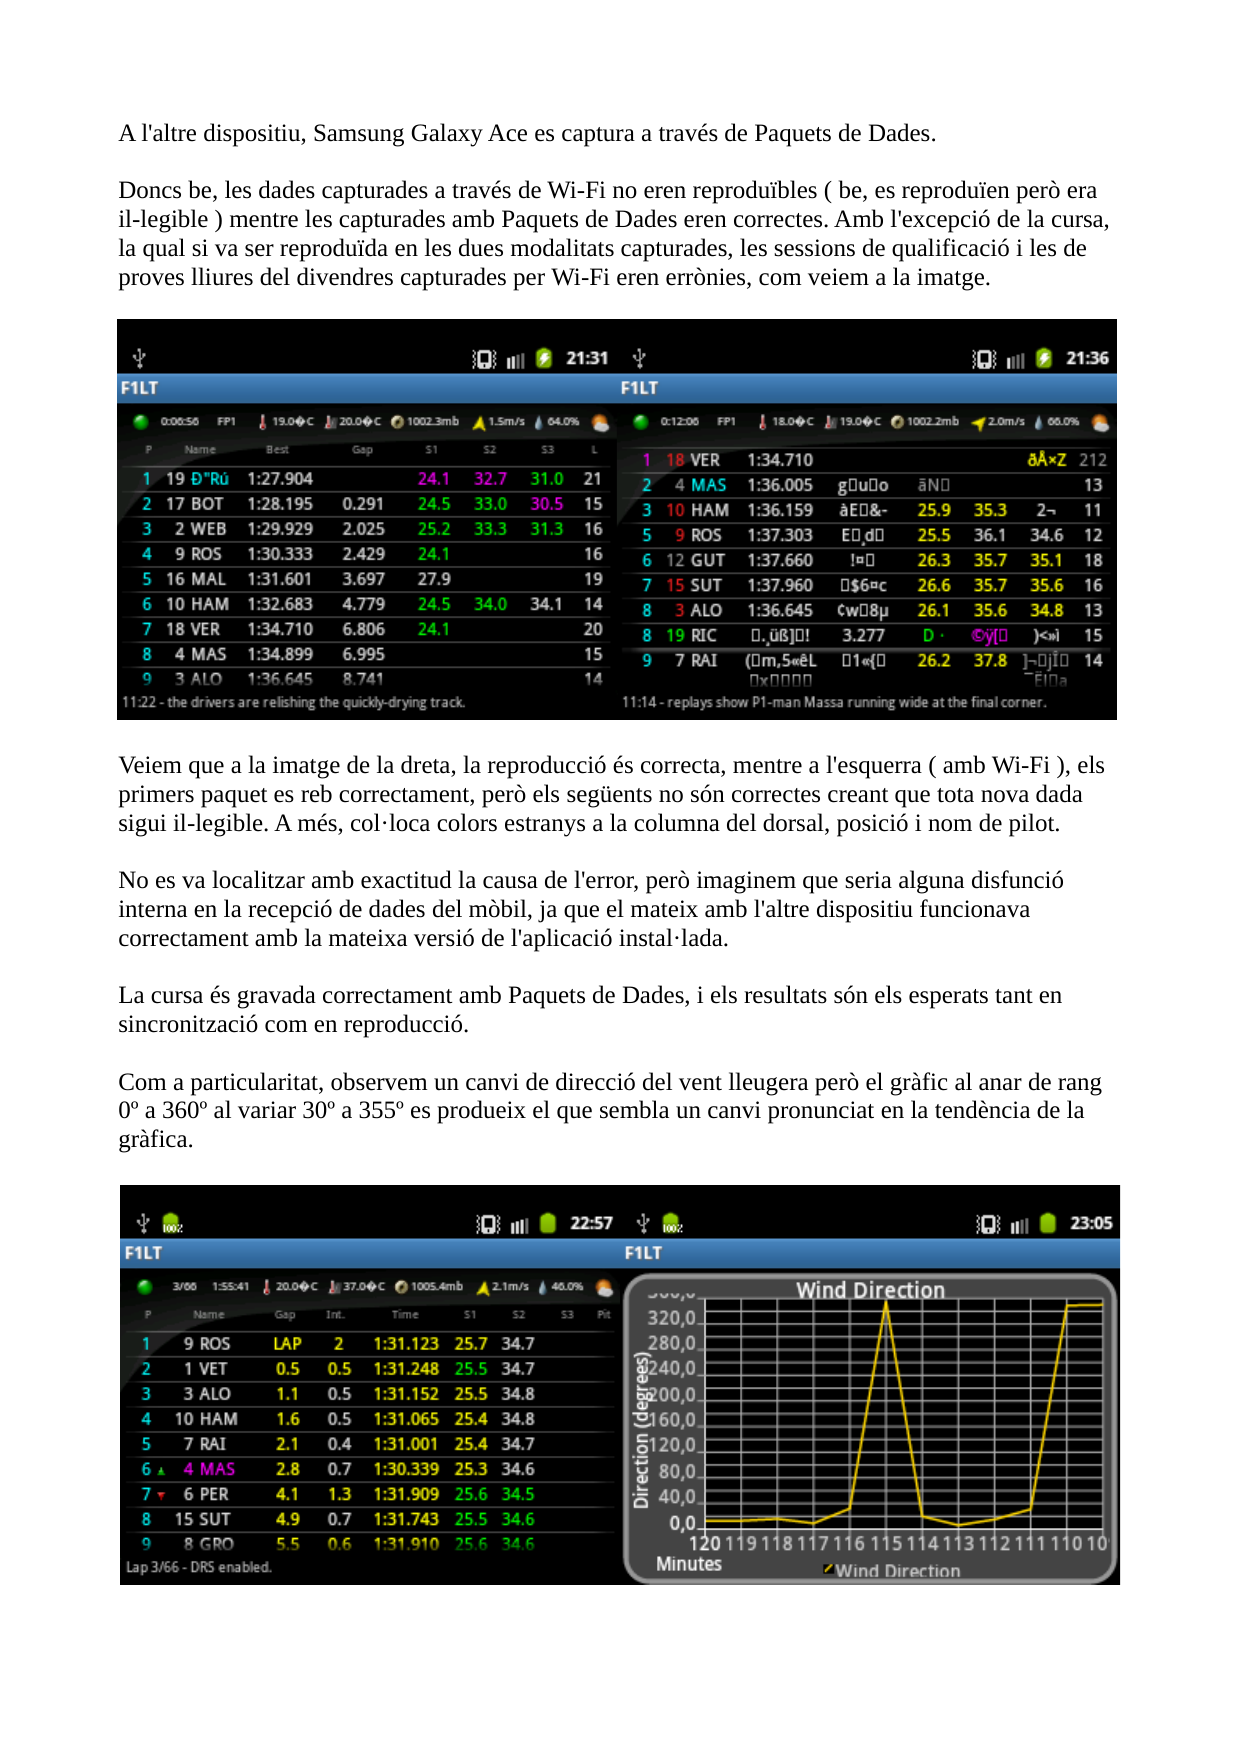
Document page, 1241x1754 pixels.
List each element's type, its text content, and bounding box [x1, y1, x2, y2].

picture [117, 319, 1117, 720]
text Doncs be, les dades capturades a través de Wi-Fi no eren reproduïbles ( be, es reproduïen però era il-legible ) mentre les capturades amb Paquets de Dades eren correctes. Amb l'excepció de la cursa, la qual si va ser reproduïda en les dues modalitats capturades, les sessions de qualificació i les de proves lliures del divendres capturades per Wi-Fi eren errònies, com veiem a la imatge. [118, 176, 1122, 291]
text La cursa és gravada correctament amb Paquets de Dades, i els resultats són els esperats tant en sincronització com en reproducció. [118, 981, 1122, 1038]
text No es va localitzar amb exactitud la causa de l'error, però imaginem que seria alguna disfunció interna en la recepció de dades del mòbil, ja que el mateix amb l'altre dispositiu funcionava correctament amb la mateixa versió de l'aplicació instal·lada. [118, 866, 1122, 952]
text Veiem que a la imatge de la dreta, la reproducció és correcta, mentre a l'esquerra ( amb Wi-Fi ), els primers paquet es reb correctament, però els següents no són correctes creant que tota nova dada sigui il-legible. A més, col·loca colors estranys a la columna del dorsal, posició i nom de pilot. [118, 751, 1122, 837]
text Com a particularitat, observem un canvi de direcció del vent lleugera però el gràfic al anar de rang 0º a 360º al variar 30º a 355º es produeix el que sembla un canvi pronunciat en la tendència de la gràfica. [118, 1067, 1122, 1153]
picture [120, 1185, 1121, 1585]
text A l'altre dispositiu, Samsung Galaxy Ace es captura a través de Paquets de Dades. [118, 118, 1122, 147]
